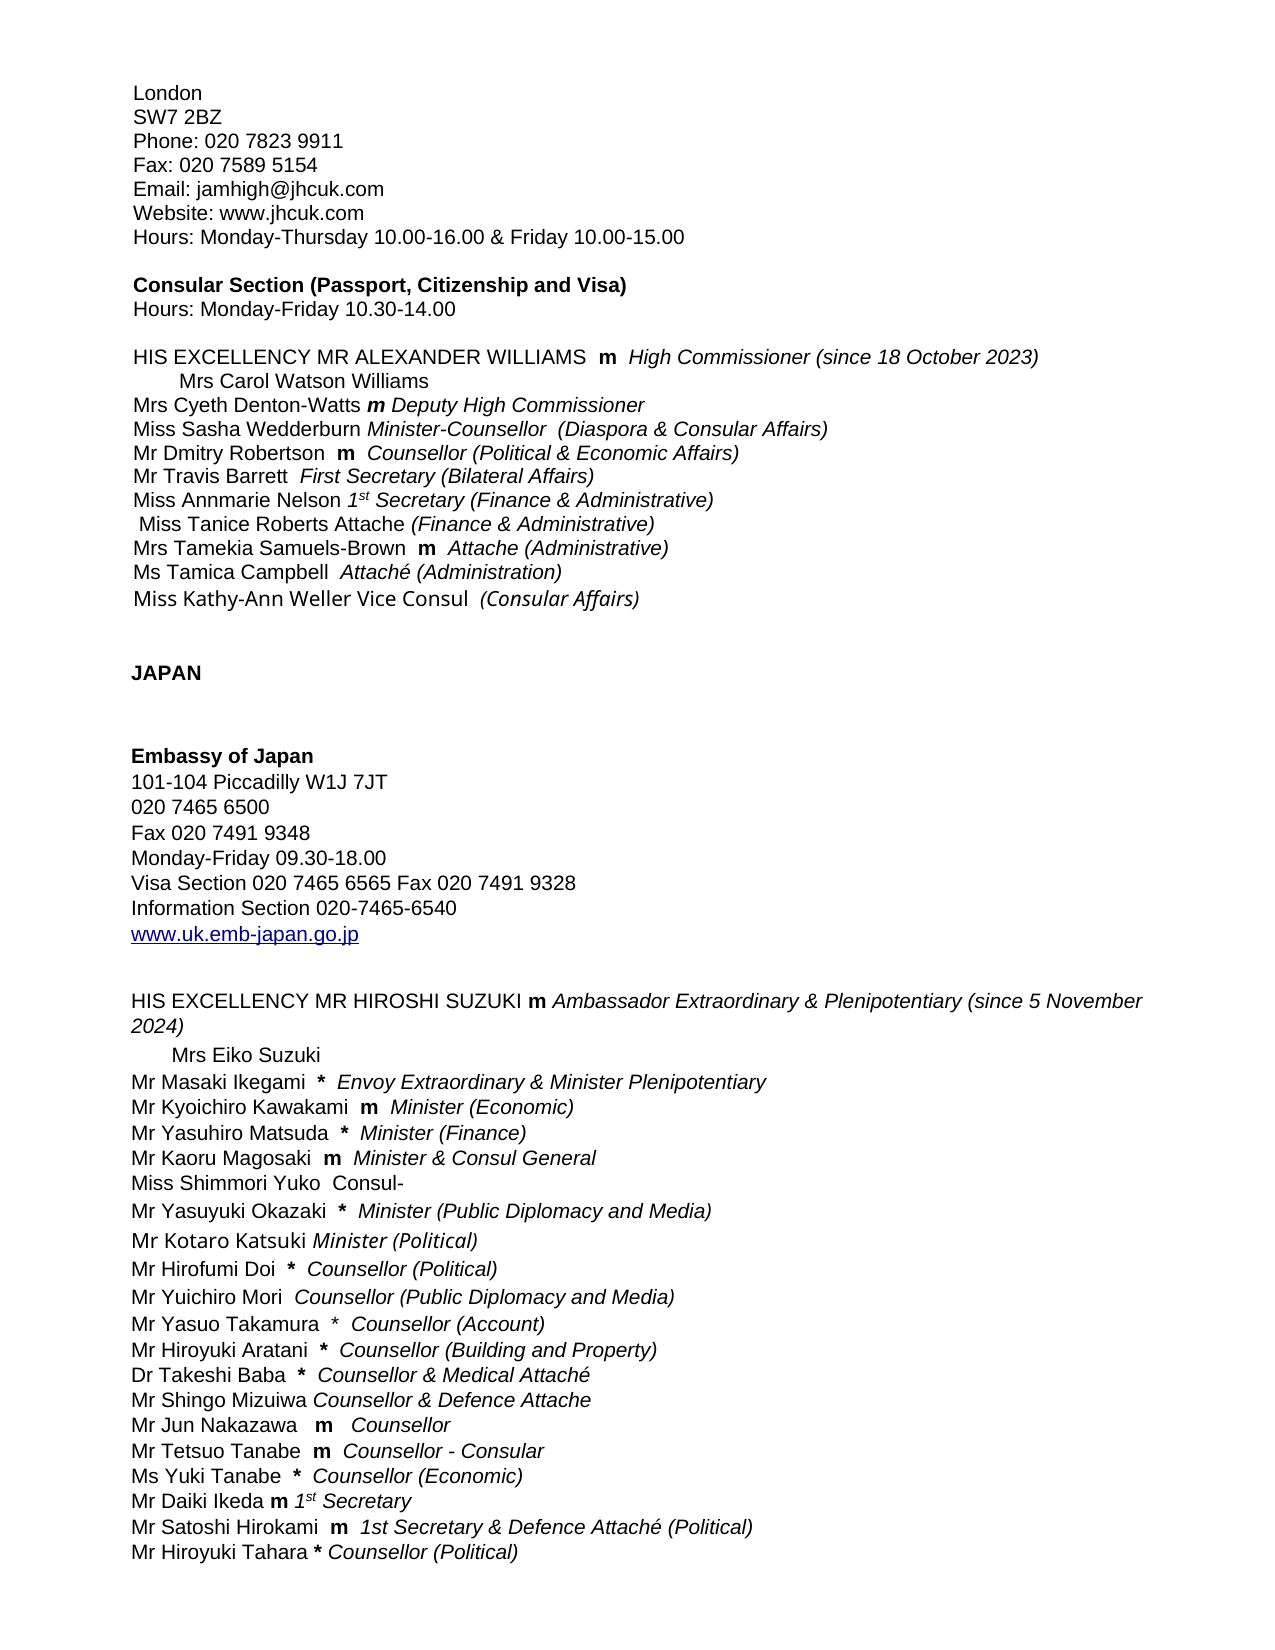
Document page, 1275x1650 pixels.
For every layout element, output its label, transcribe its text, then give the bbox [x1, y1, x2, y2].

text Mr Daiki Ikeda m 1st Secretary [131, 1489, 1183, 1513]
text 020 7465 6500 [131, 795, 1183, 819]
text HIS EXCELLENCY MR ALEXANDER WILLIAMS m High Commissioner (since 18 October 2023) [133, 344, 1181, 368]
text JAPAN [131, 660, 1183, 684]
text Mr Yasuyuki Okazaki * Minister (Public Diplomacy and Media) [131, 1196, 1183, 1225]
text Hours: Monday-Friday 10.30-14.00 [133, 297, 1181, 321]
text Mr Kaoru Magosaki m Minister & Consul General [131, 1146, 1183, 1170]
text Ms Yuki Tanabe * Counsellor (Economic) [131, 1464, 1183, 1488]
text Ms Tamica Campbell Attaché (Administration) [133, 560, 1181, 584]
text Mr Masaki Ikegami * Envoy Extraordinary & Minister Plenipotentiary [131, 1070, 1183, 1094]
text Embassy of Japan [131, 744, 1183, 768]
text Monday-Friday 09.30-18.00 [131, 846, 1183, 869]
text HIS EXCELLENCY MR HIROSHI SUZUKI m Ambassador Extraordinary & Plenipotentiary (since 5 November 2024) [131, 989, 1183, 1038]
text Mr Shingo Mizuiwa Counsellor & Defence Attache [131, 1388, 1183, 1412]
text Mr Travis Barrett First Secretary (Bilateral Affairs) [133, 464, 1181, 488]
text London [133, 81, 1181, 105]
text Miss Shimmori Yuko Consul- [131, 1171, 1183, 1195]
text Mr Tetsuo Tanabe m Counsellor - Consular [131, 1439, 1183, 1463]
text Mr Kyoichiro Kawakami m Minister (Economic) [131, 1095, 1183, 1119]
text Mr Yasuo Takamura * Counsellor (Account) [131, 1312, 1183, 1336]
text Miss Tanice Roberts Attache (Finance & Administrative) [133, 512, 1181, 536]
text Information Section 020-7465-6540 [131, 896, 1183, 920]
text Mr Jun Nakazawa m Counsellor [131, 1413, 1183, 1437]
text Dr Takeshi Baba * Counsellor & Medical Attaché [131, 1363, 1183, 1387]
text Fax 020 7491 9348 [131, 820, 1183, 844]
text Visa Section 020 7465 6565 Fax 020 7491 9328 [131, 871, 1183, 895]
text www.uk.emb-japan.go.jp [131, 922, 1183, 946]
text Mr Hirofumi Doi * Counsellor (Political) [131, 1257, 1183, 1281]
text Miss Annmarie Nelson 1st Secretary (Finance & Administrative) [133, 488, 1181, 512]
text Hours: Monday-Thursday 10.00-16.00 & Friday 10.00-15.00 [133, 225, 1181, 249]
text Mrs Eiko Suzuki [131, 1039, 1183, 1068]
text Email: jamhigh@jhcuk.com [133, 177, 1181, 201]
text Website: www.jhcuk.com [133, 201, 1181, 225]
text Fax: 020 7589 5154 [133, 153, 1181, 177]
text Mr Kotaro Katsuki Minister (Political) [131, 1227, 1183, 1255]
text SW7 2BZ [133, 105, 1181, 129]
text Mr Dmitry Robertson m Counsellor (Political & Economic Affairs) [133, 440, 1181, 464]
text Mr Yuichiro Mori Counsellor (Public Diplomacy and Media) [131, 1282, 1183, 1310]
text Mrs Cyeth Denton-Watts m Deputy High Commissioner [133, 392, 1181, 416]
subtitle Consular Section (Passport, Citizenship and Visa) [133, 273, 1181, 297]
text Mr Hiroyuki Aratani * Counsellor (Building and Property) [131, 1337, 1183, 1361]
text Mr Yasuhiro Matsuda * Minister (Finance) [131, 1121, 1183, 1144]
text Mr Hiroyuki Tahara * Counsellor (Political) [131, 1540, 1183, 1564]
text Phone: 020 7823 9911 [133, 129, 1181, 153]
text Miss Sasha Wedderburn Minister-Counsellor (Diaspora & Consular Affairs) [133, 416, 1181, 440]
text Mrs Tamekia Samuels-Brown m Attache (Administrative) [133, 536, 1181, 560]
text Mrs Carol Watson Williams [133, 368, 1181, 392]
text Mr Satoshi Hirokami m 1st Secretary & Defence Attaché (Political) [131, 1514, 1183, 1538]
text Miss Kathy-Ann Weller Vice Consul (Consular Affairs) [133, 584, 1181, 612]
text 101-104 Piccadilly W1J 7JT [131, 770, 1183, 794]
